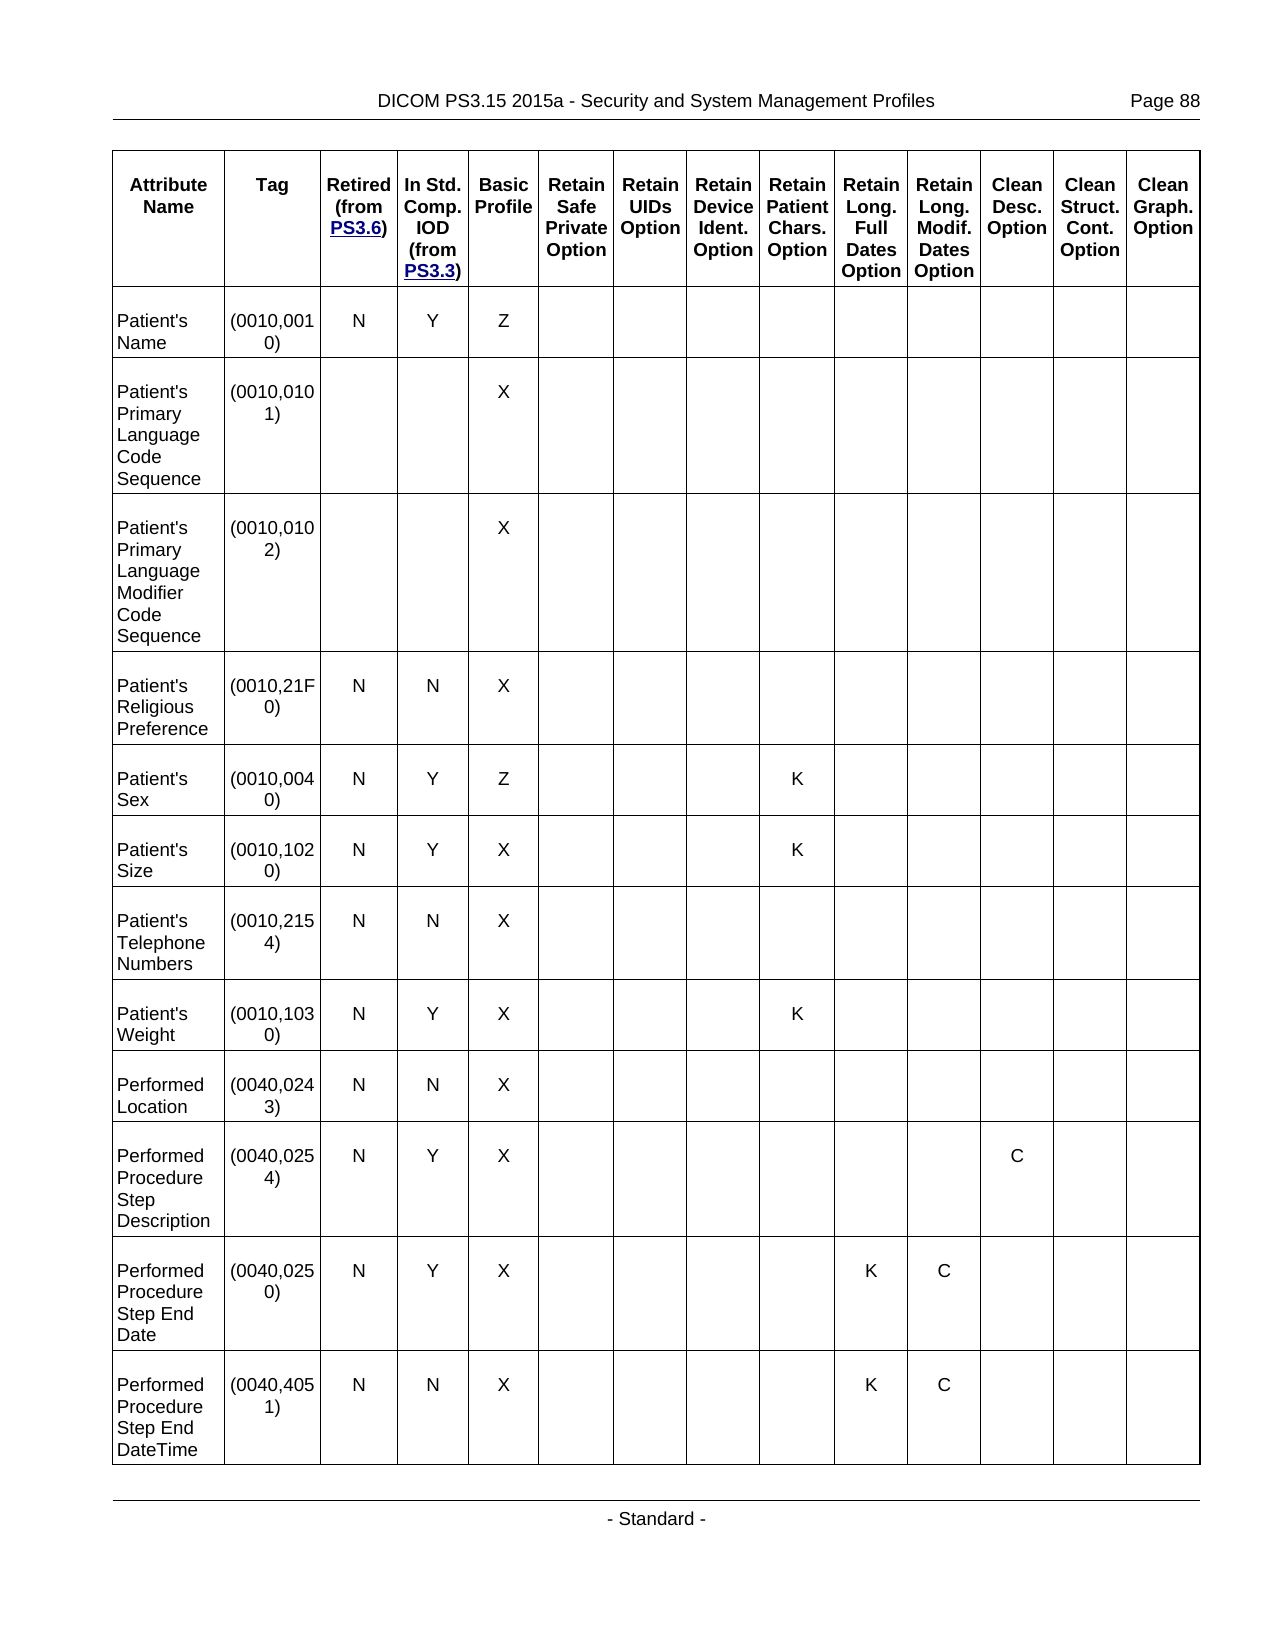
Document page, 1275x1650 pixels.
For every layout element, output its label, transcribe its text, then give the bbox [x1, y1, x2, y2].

table_cell [539, 1122, 613, 1236]
table_cell [398, 494, 468, 651]
table_cell [1054, 1237, 1126, 1350]
table_cell [760, 1351, 834, 1464]
table_header Tag [225, 151, 320, 286]
table_cell [1054, 1122, 1126, 1236]
table_cell [1054, 652, 1126, 743]
table_cell X [469, 652, 538, 743]
table_cell [687, 816, 759, 886]
table_cell [760, 1122, 834, 1236]
table_cell X [469, 1051, 538, 1121]
table_cell Performed Location [113, 1051, 224, 1121]
table_cell [760, 652, 834, 743]
table_cell K [835, 1351, 907, 1464]
table_cell [1127, 358, 1199, 493]
table_cell Patient's Size [113, 816, 224, 886]
table_cell [1127, 745, 1199, 815]
table_cell [981, 887, 1053, 979]
table_cell K [760, 745, 834, 815]
table_cell [981, 745, 1053, 815]
table_cell [760, 1051, 834, 1121]
table_cell Y [398, 287, 468, 357]
table_cell Performed Procedure Step End DateTime [113, 1351, 224, 1464]
table_cell [908, 887, 980, 979]
table_cell [981, 1237, 1053, 1350]
table_cell [614, 1051, 686, 1121]
table_cell [835, 358, 907, 493]
table_cell N [321, 980, 397, 1050]
table_cell [835, 1051, 907, 1121]
table_cell Patient's Name [113, 287, 224, 357]
table_cell N [398, 652, 468, 743]
table_cell [614, 1237, 686, 1350]
table_header Retain UIDs Option [614, 151, 686, 286]
table_cell X [469, 494, 538, 651]
table_cell N [321, 1051, 397, 1121]
table_cell [687, 287, 759, 357]
table_cell X [469, 1237, 538, 1350]
table_cell [1127, 816, 1199, 886]
table_cell [539, 980, 613, 1050]
table_cell [614, 358, 686, 493]
table_cell Y [398, 816, 468, 886]
table_cell (0010,0040) [225, 745, 320, 815]
table_cell [981, 980, 1053, 1050]
table_cell [835, 887, 907, 979]
table_cell N [321, 1122, 397, 1236]
table_cell N [321, 652, 397, 743]
table_cell [1054, 358, 1126, 493]
table_cell [614, 980, 686, 1050]
table_cell Patient's Telephone Numbers [113, 887, 224, 979]
table_cell N [321, 1351, 397, 1464]
table_cell [687, 494, 759, 651]
table_cell [981, 1351, 1053, 1464]
table_cell [687, 1237, 759, 1350]
table_cell [1054, 1351, 1126, 1464]
table_cell N [398, 887, 468, 979]
table_cell Y [398, 980, 468, 1050]
table_cell [760, 358, 834, 493]
table_cell Z [469, 745, 538, 815]
table_header In Std. Comp. IOD (from PS3.3) [398, 151, 468, 286]
table_header Basic Profile [469, 151, 538, 286]
table_cell [835, 652, 907, 743]
table_cell [908, 980, 980, 1050]
table_cell [1054, 745, 1126, 815]
table_cell X [469, 887, 538, 979]
table_header Retain Patient Chars. Option [760, 151, 834, 286]
table_cell [908, 1051, 980, 1121]
table_cell X [469, 358, 538, 493]
table_cell [908, 816, 980, 886]
table_header Clean Desc. Option [981, 151, 1053, 286]
table_cell K [760, 816, 834, 886]
table_cell N [321, 287, 397, 357]
table_cell [908, 652, 980, 743]
table_header Clean Struct. Cont. Option [1054, 151, 1126, 286]
table_header Retain Device Ident. Option [687, 151, 759, 286]
table_header Retain Safe Private Option [539, 151, 613, 286]
table_cell [835, 980, 907, 1050]
table_cell (0010,0010) [225, 287, 320, 357]
table_cell [835, 745, 907, 815]
table_cell Patient's Religious Preference [113, 652, 224, 743]
table_cell (0010,2154) [225, 887, 320, 979]
table_cell N [321, 887, 397, 979]
table_cell C [908, 1351, 980, 1464]
table_cell N [321, 745, 397, 815]
table_cell (0040,0250) [225, 1237, 320, 1350]
table_header Retain Long. Full Dates Option [835, 151, 907, 286]
table_cell (0010,1030) [225, 980, 320, 1050]
table_cell [908, 1122, 980, 1236]
table_cell [981, 287, 1053, 357]
table_cell [1054, 887, 1126, 979]
table_cell [539, 287, 613, 357]
table_cell (0010,0102) [225, 494, 320, 651]
table_cell [981, 816, 1053, 886]
table_cell [835, 287, 907, 357]
table_cell [835, 1122, 907, 1236]
table_cell [539, 1351, 613, 1464]
table_cell [539, 358, 613, 493]
table_cell [835, 816, 907, 886]
table_cell [321, 358, 397, 493]
table_cell Y [398, 1122, 468, 1236]
table_cell [398, 358, 468, 493]
table_cell [614, 494, 686, 651]
table_header Retain Long. Modif. Dates Option [908, 151, 980, 286]
table_cell [539, 745, 613, 815]
table_cell [1054, 816, 1126, 886]
table_header Attribute Name [113, 151, 224, 286]
table_cell Z [469, 287, 538, 357]
table_cell [1054, 287, 1126, 357]
table_cell [614, 887, 686, 979]
table_cell Patient's Weight [113, 980, 224, 1050]
table_cell K [760, 980, 834, 1050]
table_cell Patient's Primary Language Modifier Code Sequence [113, 494, 224, 651]
table_cell [908, 745, 980, 815]
table_cell [981, 1051, 1053, 1121]
table_cell K [835, 1237, 907, 1350]
table_cell Y [398, 745, 468, 815]
table_cell [1054, 1051, 1126, 1121]
table_cell [760, 887, 834, 979]
table_cell N [398, 1351, 468, 1464]
table_cell [908, 287, 980, 357]
table_cell [614, 1351, 686, 1464]
table_cell (0040,4051) [225, 1351, 320, 1464]
table_cell Patient's Sex [113, 745, 224, 815]
table_cell C [981, 1122, 1053, 1236]
table_cell X [469, 1122, 538, 1236]
table_cell [1127, 887, 1199, 979]
table_cell [687, 1122, 759, 1236]
table_cell Performed Procedure Step Description [113, 1122, 224, 1236]
table_cell [1054, 494, 1126, 651]
table_cell [835, 494, 907, 651]
table_cell N [321, 816, 397, 886]
table_cell [614, 745, 686, 815]
table_cell Patient's Primary Language Code Sequence [113, 358, 224, 493]
table_cell [760, 287, 834, 357]
table_cell [908, 494, 980, 651]
table_cell (0040,0254) [225, 1122, 320, 1236]
table_cell X [469, 980, 538, 1050]
table_cell [687, 652, 759, 743]
table_cell [1127, 494, 1199, 651]
table_cell [1127, 287, 1199, 357]
table_cell [760, 1237, 834, 1350]
table_cell [1127, 1351, 1199, 1464]
table_cell [1127, 1051, 1199, 1121]
table_cell [687, 1051, 759, 1121]
table_cell [1127, 980, 1199, 1050]
table_cell Y [398, 1237, 468, 1350]
table_cell C [908, 1237, 980, 1350]
table_cell [687, 980, 759, 1050]
table_cell [539, 494, 613, 651]
table_cell [1127, 1122, 1199, 1236]
table_cell [687, 887, 759, 979]
table_cell X [469, 816, 538, 886]
table_cell [614, 287, 686, 357]
table_cell [687, 745, 759, 815]
table_cell [981, 494, 1053, 651]
table_cell [1127, 652, 1199, 743]
table_cell [687, 358, 759, 493]
table_cell [981, 652, 1053, 743]
table_cell (0040,0243) [225, 1051, 320, 1121]
table_cell [908, 358, 980, 493]
table_cell [1054, 980, 1126, 1050]
table_cell [614, 652, 686, 743]
table_cell [539, 887, 613, 979]
table_cell [760, 494, 834, 651]
table_cell [539, 816, 613, 886]
table_cell X [469, 1351, 538, 1464]
table_cell [539, 652, 613, 743]
table_cell N [321, 1237, 397, 1350]
table_cell [614, 816, 686, 886]
table_header Clean Graph. Option [1127, 151, 1199, 286]
table_cell N [398, 1051, 468, 1121]
table_cell (0010,0101) [225, 358, 320, 493]
table_header Retired (from PS3.6) [321, 151, 397, 286]
table_cell [687, 1351, 759, 1464]
table_cell (0010,21F0) [225, 652, 320, 743]
table_cell [539, 1237, 613, 1350]
table_cell [1127, 1237, 1199, 1350]
table_cell [539, 1051, 613, 1121]
table_cell Performed Procedure Step End Date [113, 1237, 224, 1350]
table_cell [981, 358, 1053, 493]
table_cell [614, 1122, 686, 1236]
table_cell [321, 494, 397, 651]
table_cell (0010,1020) [225, 816, 320, 886]
